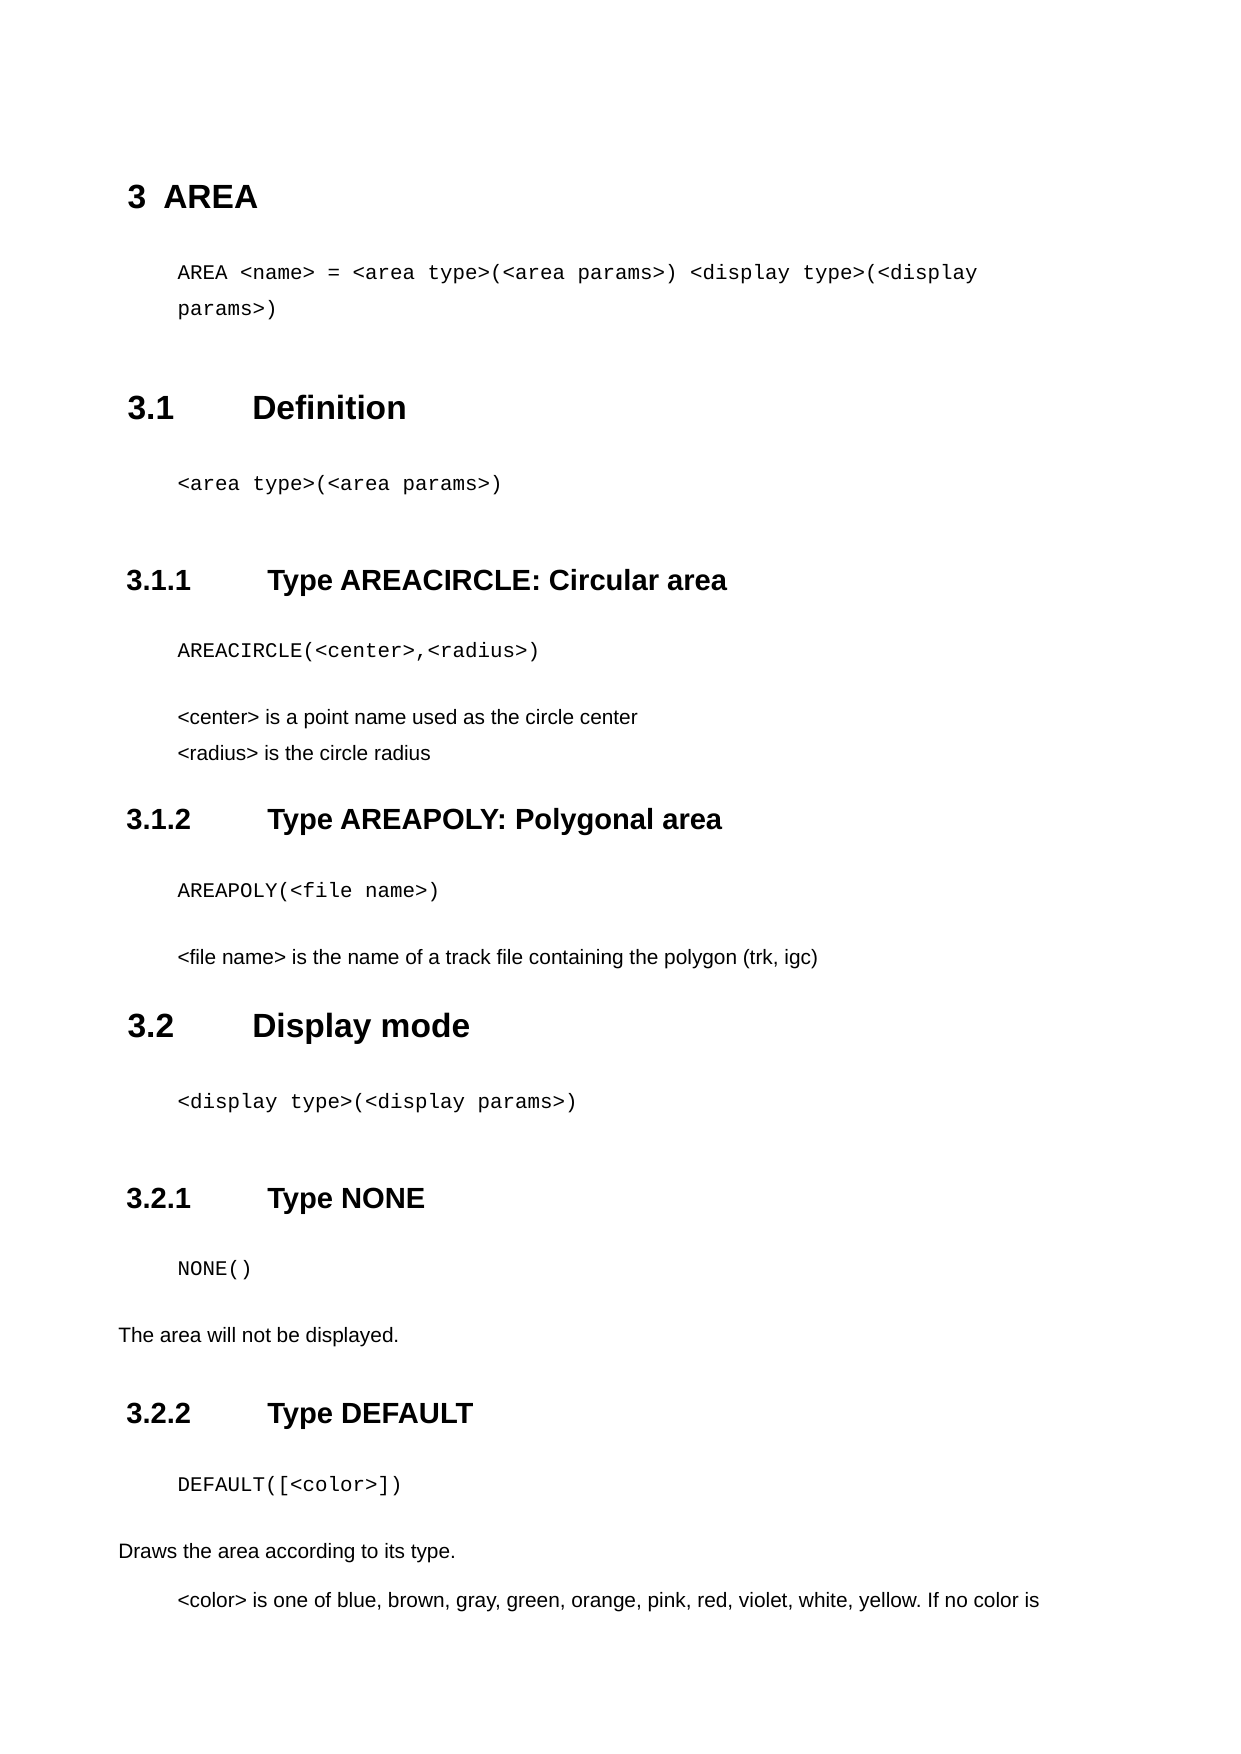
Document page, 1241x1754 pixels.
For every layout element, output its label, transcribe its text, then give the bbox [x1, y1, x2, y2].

text <area type>(<area params>) [177, 473, 1063, 496]
text AREA <name> = <area type>(<area params>) <display type>(<display params>) [177, 262, 1063, 321]
subtitle Type DEFAULT [118, 1397, 1122, 1430]
text DEFAULT([<color>]) [177, 1474, 1063, 1498]
text NONE() [177, 1258, 1063, 1282]
subtitle Type AREACIRCLE: Circular area [118, 563, 1122, 596]
subtitle Definition [118, 388, 1122, 426]
list <color> is one of blue, brown, gray, green, orange, pink, red, violet, white, yellow. If no color is [177, 1587, 1122, 1611]
subtitle Type AREAPOLY: Polygonal area [118, 802, 1122, 836]
subtitle Type NONE [118, 1181, 1122, 1214]
text Draws the area according to its type. [118, 1539, 1122, 1563]
subtitle AREA [118, 177, 1122, 216]
text AREACIRCLE(<center>,<radius>) [177, 640, 1063, 664]
text The area will not be displayed. [118, 1323, 1122, 1347]
text <display type>(<display params>) [177, 1091, 1063, 1114]
list <file name> is the name of a track file containing the polygon (trk, igc) [177, 944, 1122, 968]
subtitle Display mode [118, 1006, 1122, 1044]
list <radius> is the circle radius [177, 741, 1122, 765]
list <center> is a point name used as the circle center [177, 705, 1122, 729]
text AREAPOLY(<file name>) [177, 880, 1063, 903]
